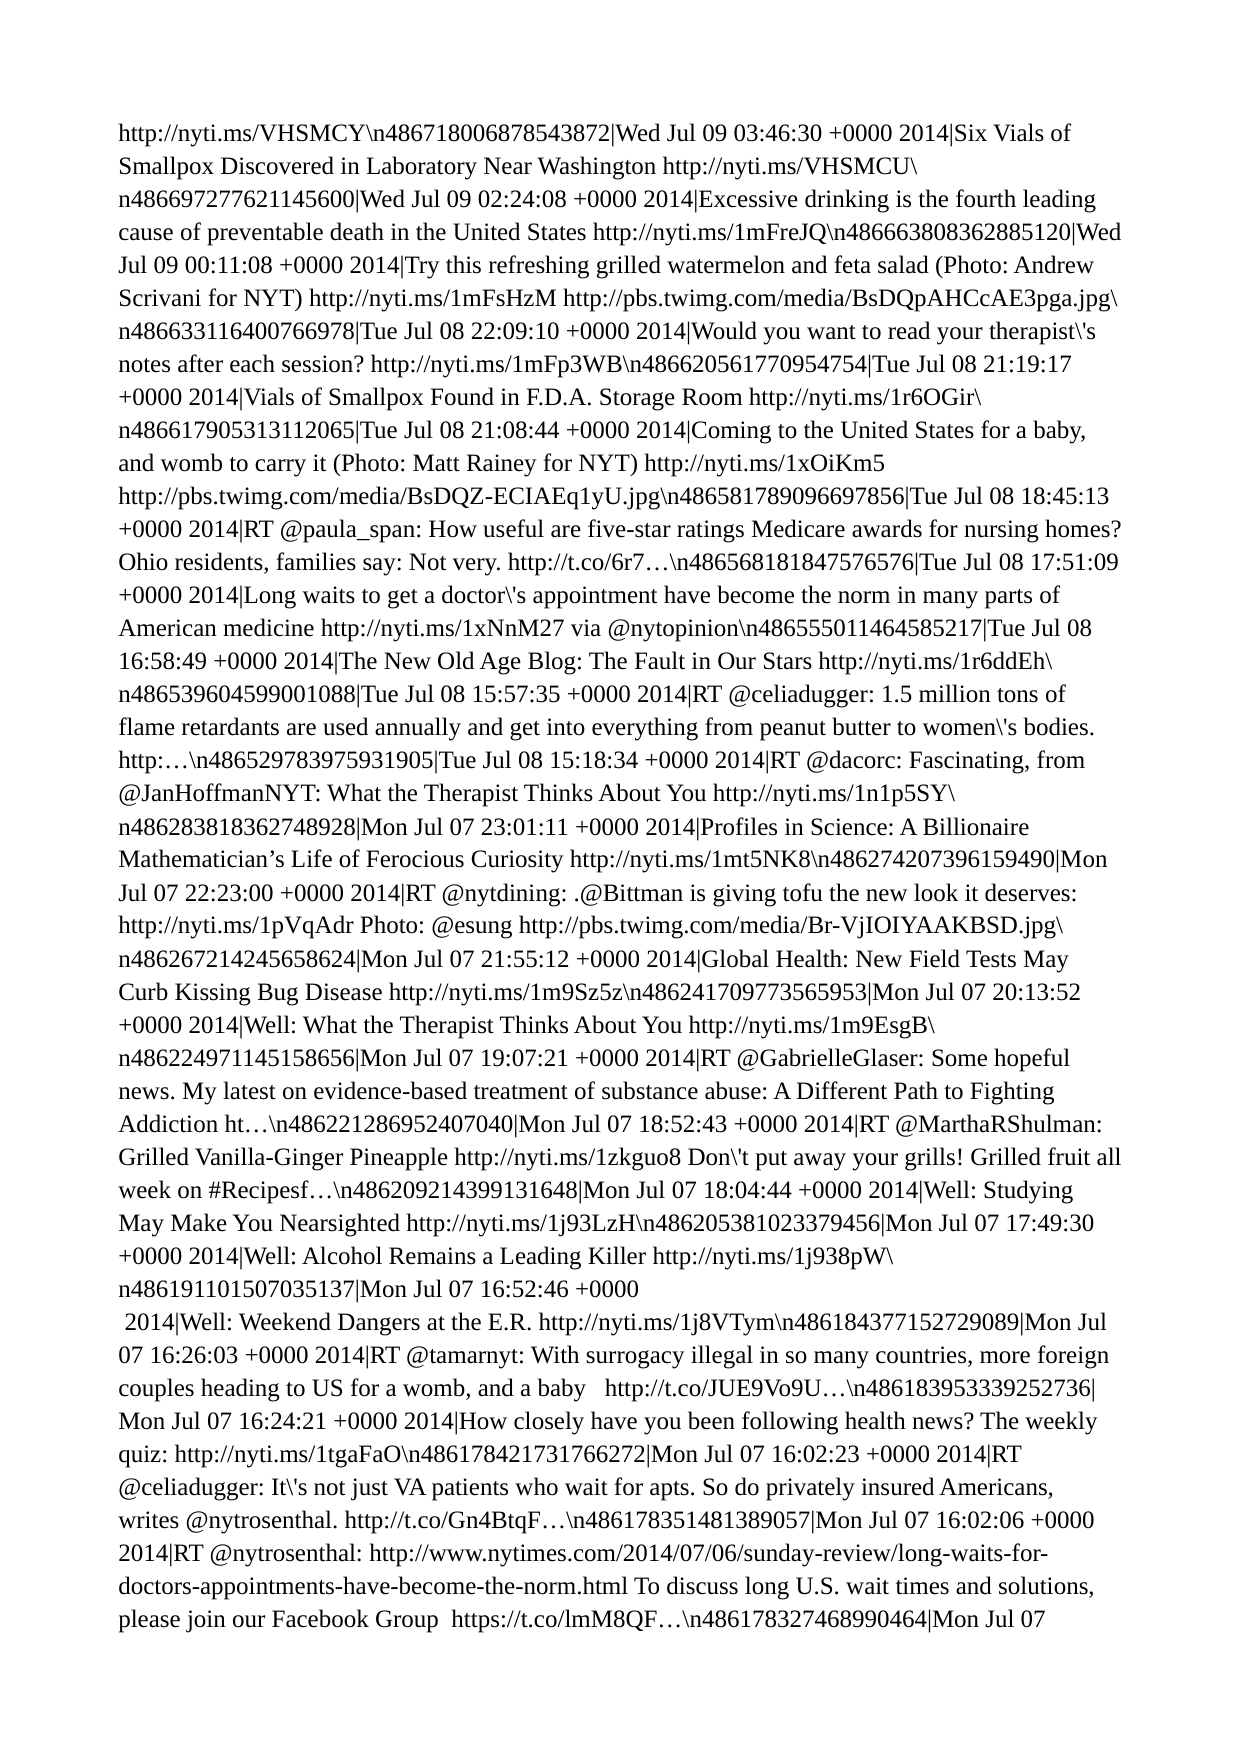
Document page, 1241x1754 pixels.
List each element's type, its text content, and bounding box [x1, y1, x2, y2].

text 2014|Well: Weekend Dangers at the E.R. http://nyti.ms/1j8VTym\n486184377152729089|Mon Jul 07 16:26:03 +0000 2014|RT @tamarnyt: With surrogacy illegal in so many countries, more foreign couples heading to US for a womb, and a baby http://t.co/JUE9Vo9U…\n486183953339252736|Mon Jul 07 16:24:21 +0000 2014|How closely have you been following health news? The weekly quiz: http://nyti.ms/1tgaFaO\n486178421731766272|Mon Jul 07 16:02:23 +0000 2014|RT @celiadugger: It\'s not just VA patients who wait for apts. So do privately insured Americans, writes @nytrosenthal. http://t.co/Gn4BtqF…\n486178351481389057|Mon Jul 07 16:02:06 +0000 2014|RT @nytrosenthal: http://www.nytimes.com/2014/07/06/sunday-review/long-waits-for-doctors-appointments-have-become-the-norm.html To discuss long U.S. wait times and solutions, please join our Facebook Group https://t.co/lmM8QF…\n486178327468990464|Mon Jul 07 [118, 1307, 1122, 1633]
text http://nyti.ms/VHSMCY\n486718006878543872|Wed Jul 09 03:46:30 +0000 2014|Six Vials of Smallpox Discovered in Laboratory Near Washington http://nyti.ms/VHSMCU\n486697277621145600|Wed Jul 09 02:24:08 +0000 2014|Excessive drinking is the fourth leading cause of preventable death in the United States http://nyti.ms/1mFreJQ\n486663808362885120|Wed Jul 09 00:11:08 +0000 2014|Try this refreshing grilled watermelon and feta salad (Photo: Andrew Scrivani for NYT) http://nyti.ms/1mFsHzM http://pbs.twimg.com/media/BsDQpAHCcAE3pga.jpg\n486633116400766978|Tue Jul 08 22:09:10 +0000 2014|Would you want to read your therapist\'s notes after each session? http://nyti.ms/1mFp3WB\n486620561770954754|Tue Jul 08 21:19:17 +0000 2014|Vials of Smallpox Found in F.D.A. Storage Room http://nyti.ms/1r6OGir\n486617905313112065|Tue Jul 08 21:08:44 +0000 2014|Coming to the United States for a baby, and womb to carry it (Photo: Matt Rainey for NYT) http://nyti.ms/1xOiKm5 http://pbs.twimg.com/media/BsDQZ-ECIAEq1yU.jpg\n486581789096697856|Tue Jul 08 18:45:13 +0000 2014|RT @paula_span: How useful are five-star ratings Medicare awards for nursing homes? Ohio residents, families say: Not very. http://t.co/6r7…\n486568181847576576|Tue Jul 08 17:51:09 +0000 2014|Long waits to get a doctor\'s appointment have become the norm in many parts of American medicine http://nyti.ms/1xNnM27 via @nytopinion\n486555011464585217|Tue Jul 08 16:58:49 +0000 2014|The New Old Age Blog: The Fault in Our Stars http://nyti.ms/1r6ddEh\n486539604599001088|Tue Jul 08 15:57:35 +0000 2014|RT @celiadugger: 1.5 million tons of flame retardants are used annually and get into everything from peanut butter to women\'s bodies. http:…\n486529783975931905|Tue Jul 08 15:18:34 +0000 2014|RT @dacorc: Fascinating, from @JanHoffmanNYT: What the Therapist Thinks About You http://nyti.ms/1n1p5SY\n486283818362748928|Mon Jul 07 23:01:11 +0000 2014|Profiles in Science: A Billionaire Mathematician’s Life of Ferocious Curiosity http://nyti.ms/1mt5NK8\n486274207396159490|Mon Jul 07 22:23:00 +0000 2014|RT @nytdining: .@Bittman is giving tofu the new look it deserves: http://nyti.ms/1pVqAdr Photo: @esung http://pbs.twimg.com/media/Br-VjIOIYAAKBSD.jpg\n486267214245658624|Mon Jul 07 21:55:12 +0000 2014|Global Health: New Field Tests May Curb Kissing Bug Disease http://nyti.ms/1m9Sz5z\n486241709773565953|Mon Jul 07 20:13:52 +0000 2014|Well: What the Therapist Thinks About You http://nyti.ms/1m9EsgB\n486224971145158656|Mon Jul 07 19:07:21 +0000 2014|RT @GabrielleGlaser: Some hopeful news. My latest on evidence-based treatment of substance abuse: A Different Path to Fighting Addiction ht…\n486221286952407040|Mon Jul 07 18:52:43 +0000 2014|RT @MarthaRShulman: Grilled Vanilla-Ginger Pineapple http://nyti.ms/1zkguo8 Don\'t put away your grills! Grilled fruit all week on #Recipesf…\n486209214399131648|Mon Jul 07 18:04:44 +0000 2014|Well: Studying May Make You Nearsighted http://nyti.ms/1j93LzH\n486205381023379456|Mon Jul 07 17:49:30 +0000 2014|Well: Alcohol Remains a Leading Killer http://nyti.ms/1j938pW\n486191101507035137|Mon Jul 07 16:52:46 +0000 [118, 118, 1122, 1303]
